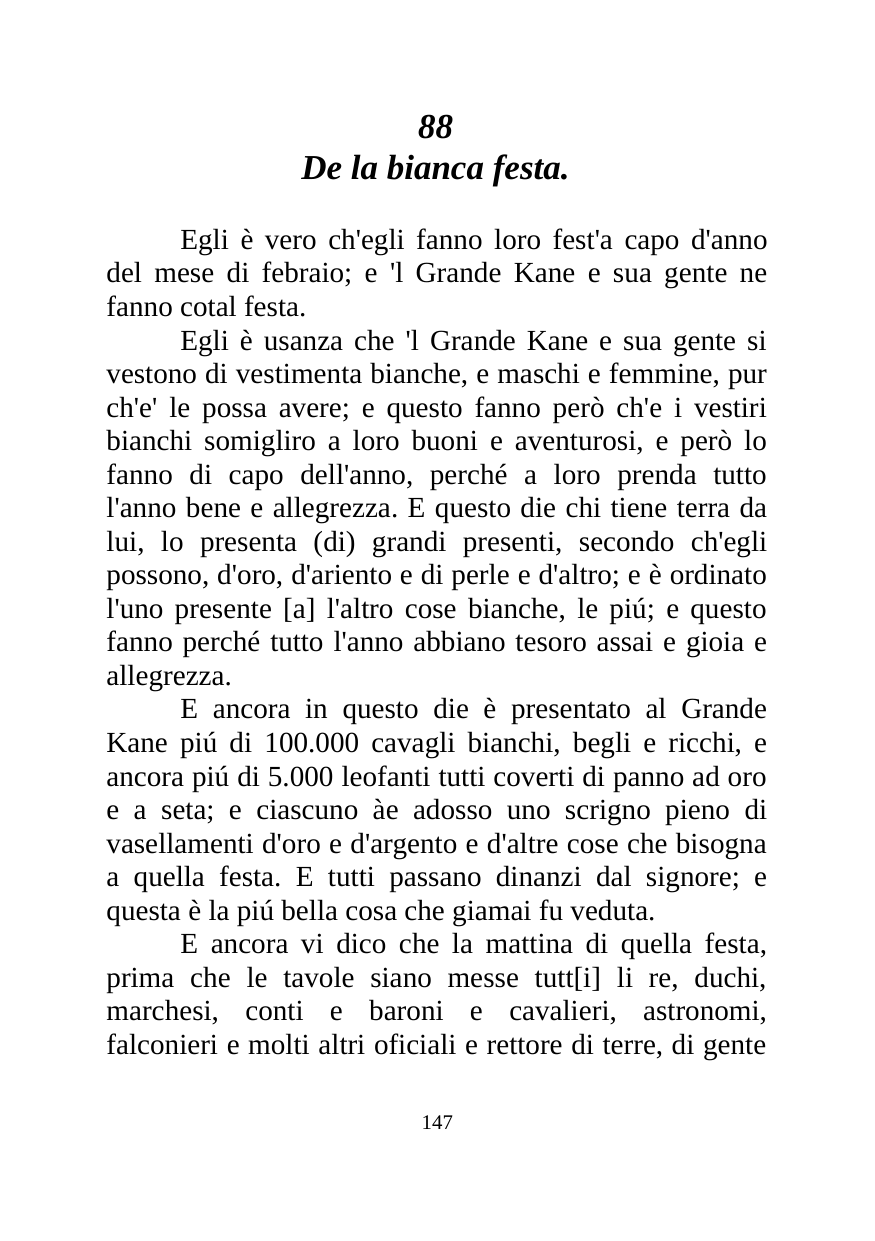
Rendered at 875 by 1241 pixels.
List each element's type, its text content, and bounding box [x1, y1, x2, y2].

text E ancora vi dico che la mattina di quella festa, prima che le tavole siano messe tutt[i] li re, duchi, marchesi, conti e baroni e cavalieri, astronomi, falconieri e molti altri oficiali e rettore di terre, di gente [106, 926, 768, 1061]
text Egli è vero ch'egli fanno loro fest'a capo d'anno del mese di febraio; e 'l Grande Kane e sua gente ne fanno cotal festa. [106, 222, 768, 323]
subtitle 88 De la bianca festa. [106, 106, 768, 187]
text Egli è usanza che 'l Grande Kane e sua gente si vestono di vestimenta bianche, e maschi e femmine, pur ch'e' le possa avere; e questo fanno però ch'e i vestiri bianchi somigliro a loro buoni e aventurosi, e però lo fanno di capo dell'anno, perché a loro prenda tutto l'anno bene e allegrezza. E questo die chi tiene terra da lui, lo presenta (di) grandi presenti, secondo ch'egli possono, d'oro, d'ariento e di perle e d'altro; e è ordinato l'uno presente [a] l'altro cose bianche, le piú; e questo fanno perché tutto l'anno abbiano tesoro assai e gioia e allegrezza. [106, 323, 768, 692]
text E ancora in questo die è presentato al Grande Kane piú di 100.000 cavagli bianchi, begli e ricchi, e ancora piú di 5.000 leofanti tutti coverti di panno ad oro e a seta; e ciascuno àe adosso uno scrigno pieno di vasellamenti d'oro e d'argento e d'altre cose che bisogna a quella festa. E tutti passano dinanzi dal signore; e questa è la piú bella cosa che giamai fu veduta. [106, 692, 768, 926]
